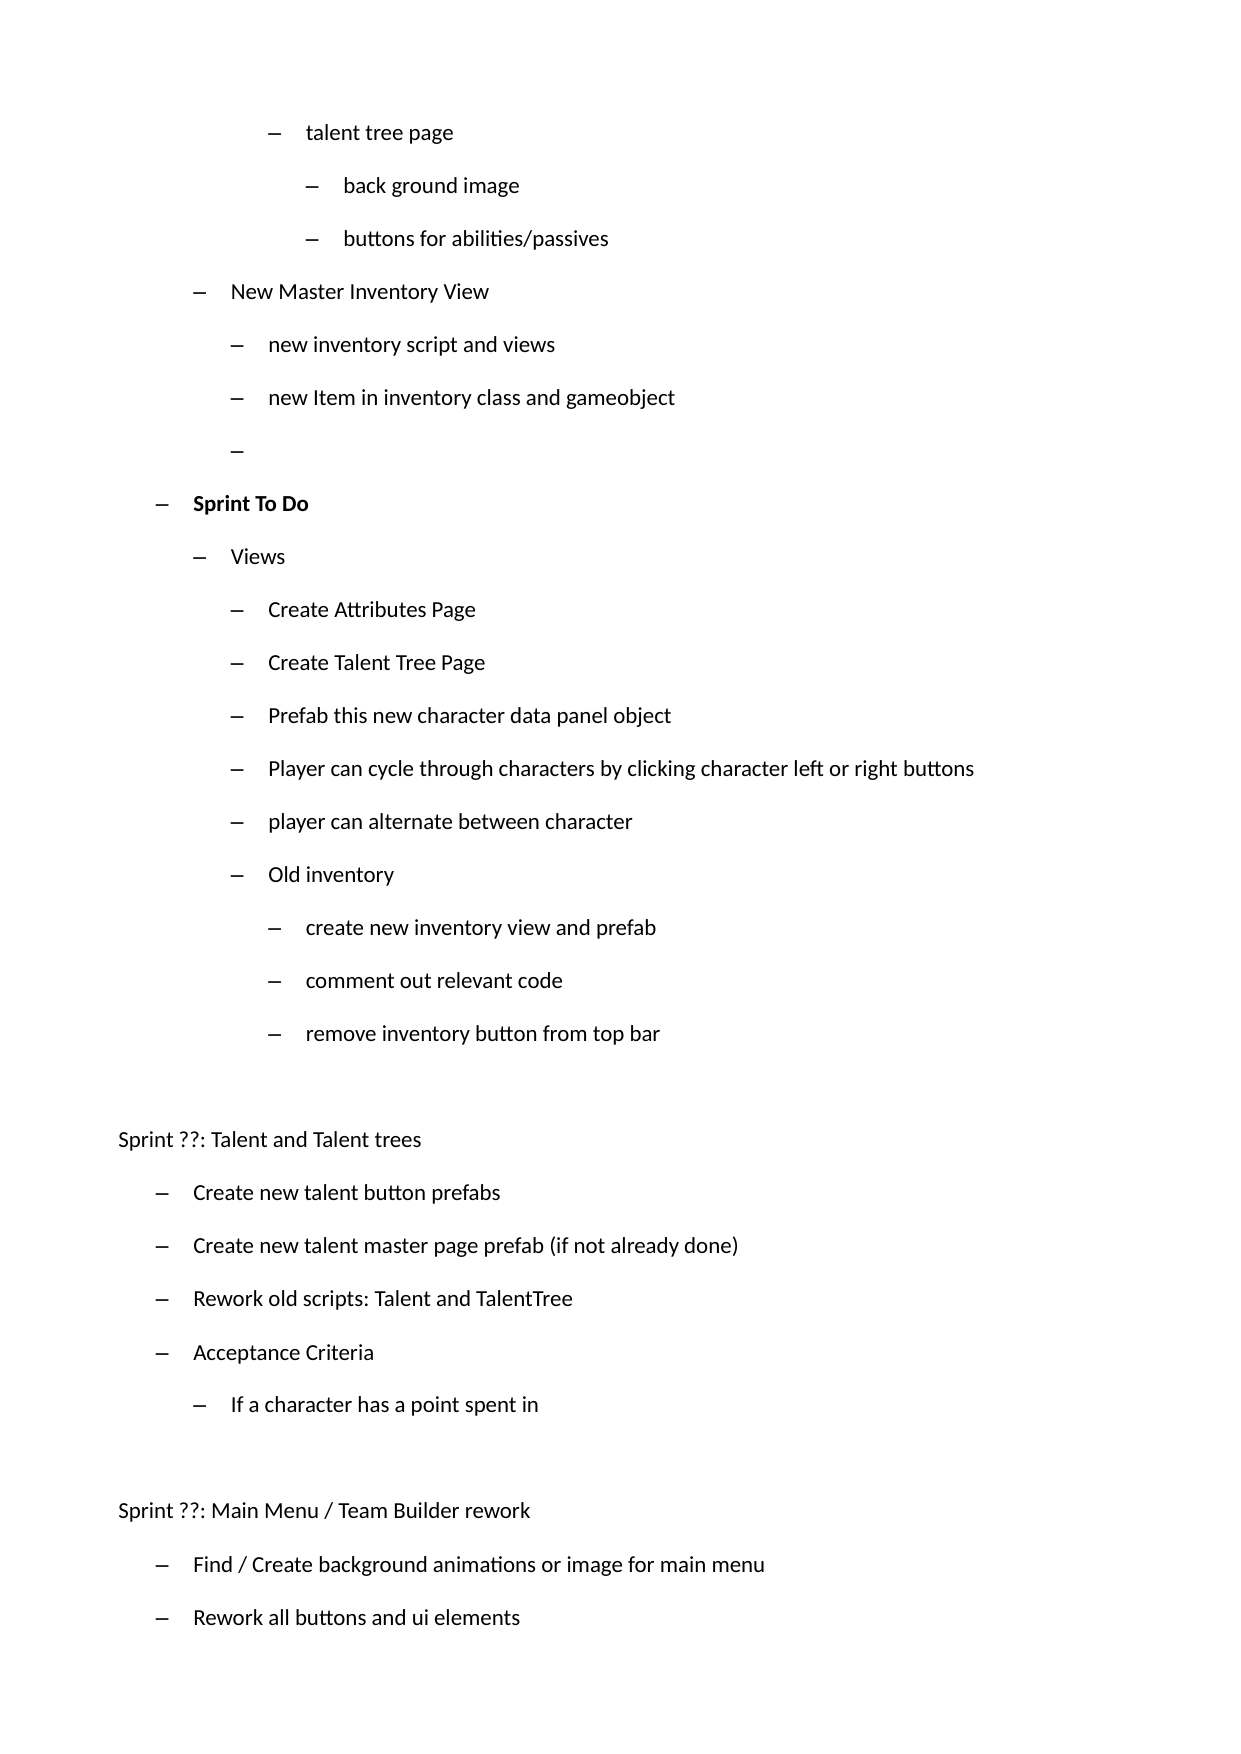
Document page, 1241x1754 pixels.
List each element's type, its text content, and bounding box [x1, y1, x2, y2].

list create new inventory view and prefab [268, 913, 1122, 941]
list comment out relevant code [268, 966, 1122, 994]
list New Master Inventory View [193, 277, 1122, 305]
list new Item in inventory class and gameobject [231, 383, 1122, 411]
list Old inventory [231, 860, 1122, 888]
list Create new talent button prefabs [156, 1178, 1122, 1207]
list Rework all buttons and ui elements [156, 1603, 1122, 1631]
list Sprint To Do [156, 489, 1122, 517]
list new inventory script and views [231, 330, 1122, 358]
list Create Attributes Page [231, 595, 1122, 623]
text Sprint ??: Main Menu / Team Builder rework [118, 1497, 1122, 1525]
list Player can cycle through characters by clicking character left or right buttons [231, 754, 1122, 782]
list buttons for abilities/passives [306, 224, 1122, 252]
list player can alternate between character [231, 807, 1122, 835]
list Find / Create background animations or image for main menu [156, 1550, 1122, 1578]
list Prefab this new character data panel object [231, 701, 1122, 729]
list back ground image [306, 171, 1122, 199]
list Rework old scripts: Talent and TalentTree [156, 1284, 1122, 1313]
list talent tree page [268, 118, 1122, 146]
list Views [193, 542, 1122, 570]
list remove inventory button from top bar [268, 1019, 1122, 1047]
list Acceptance Criteria [156, 1338, 1122, 1366]
text Sprint ??: Talent and Talent trees [118, 1126, 1122, 1153]
list Create Talent Tree Page [231, 648, 1122, 676]
list Create new talent master page prefab (if not already done) [156, 1232, 1122, 1259]
list If a character has a point spent in [193, 1391, 1122, 1419]
